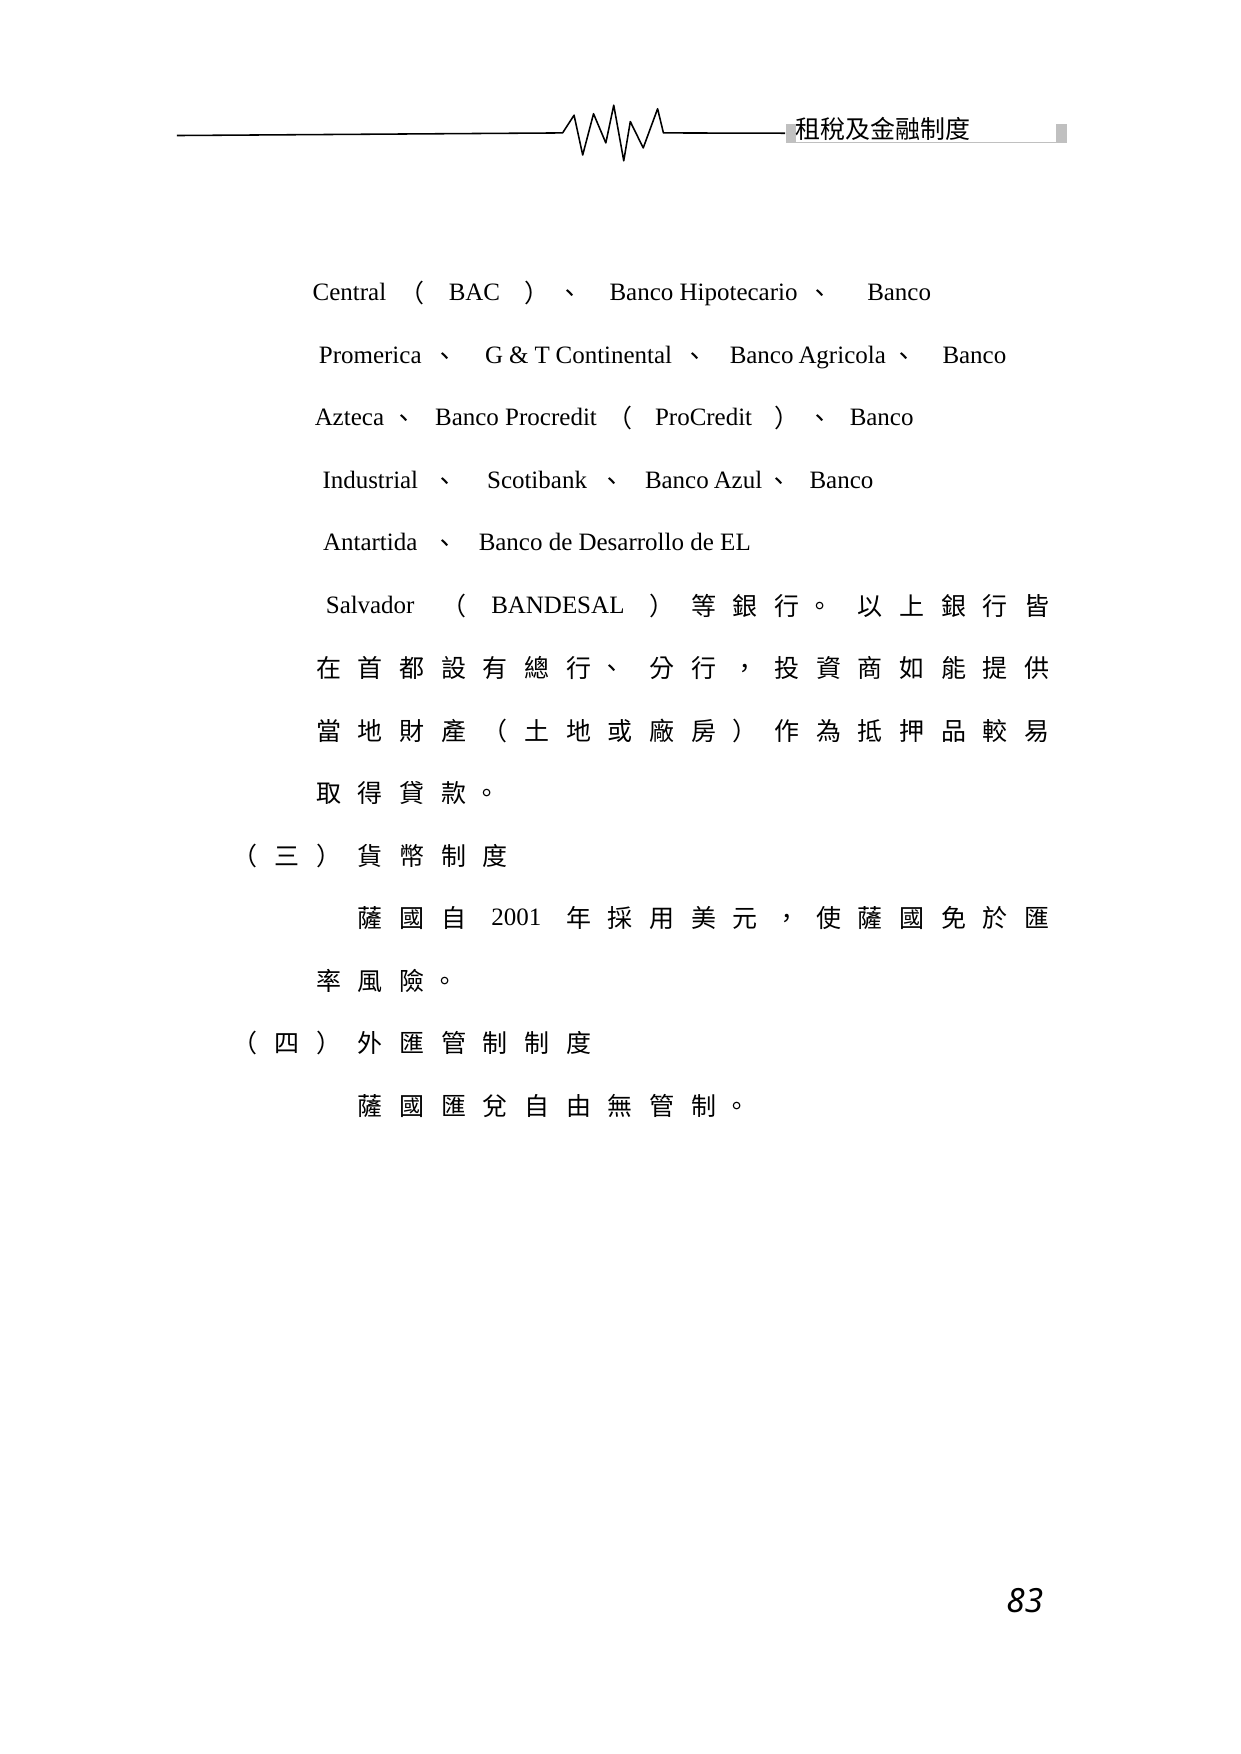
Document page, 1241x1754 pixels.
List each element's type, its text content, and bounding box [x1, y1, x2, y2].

text Central（BAC）、Banco Hipotecario、Banco Promerica、G & T Continental、Banco Agricola、Banco Azteca、Banco Procredit（ProCredit）、Banco Industrial、Scotibank、Banco Azul、Banco Antartida、Banco de Desarrollo de EL Salvador（BANDESAL）等銀行。以上銀行皆在首都設有總行、分行，投資商如能提供當地財產（土地或廠房）作為抵押品較易取得貸款。 [281, 250, 1058, 813]
text （四）外匯管制制度 [207, 1000, 1058, 1063]
text （三）貨幣制度 [207, 813, 1058, 875]
text 薩國匯兌自由無管制。 [281, 1063, 1058, 1125]
text 薩國自2001年採用美元，使薩國免於匯率風險。 [281, 875, 1058, 1000]
